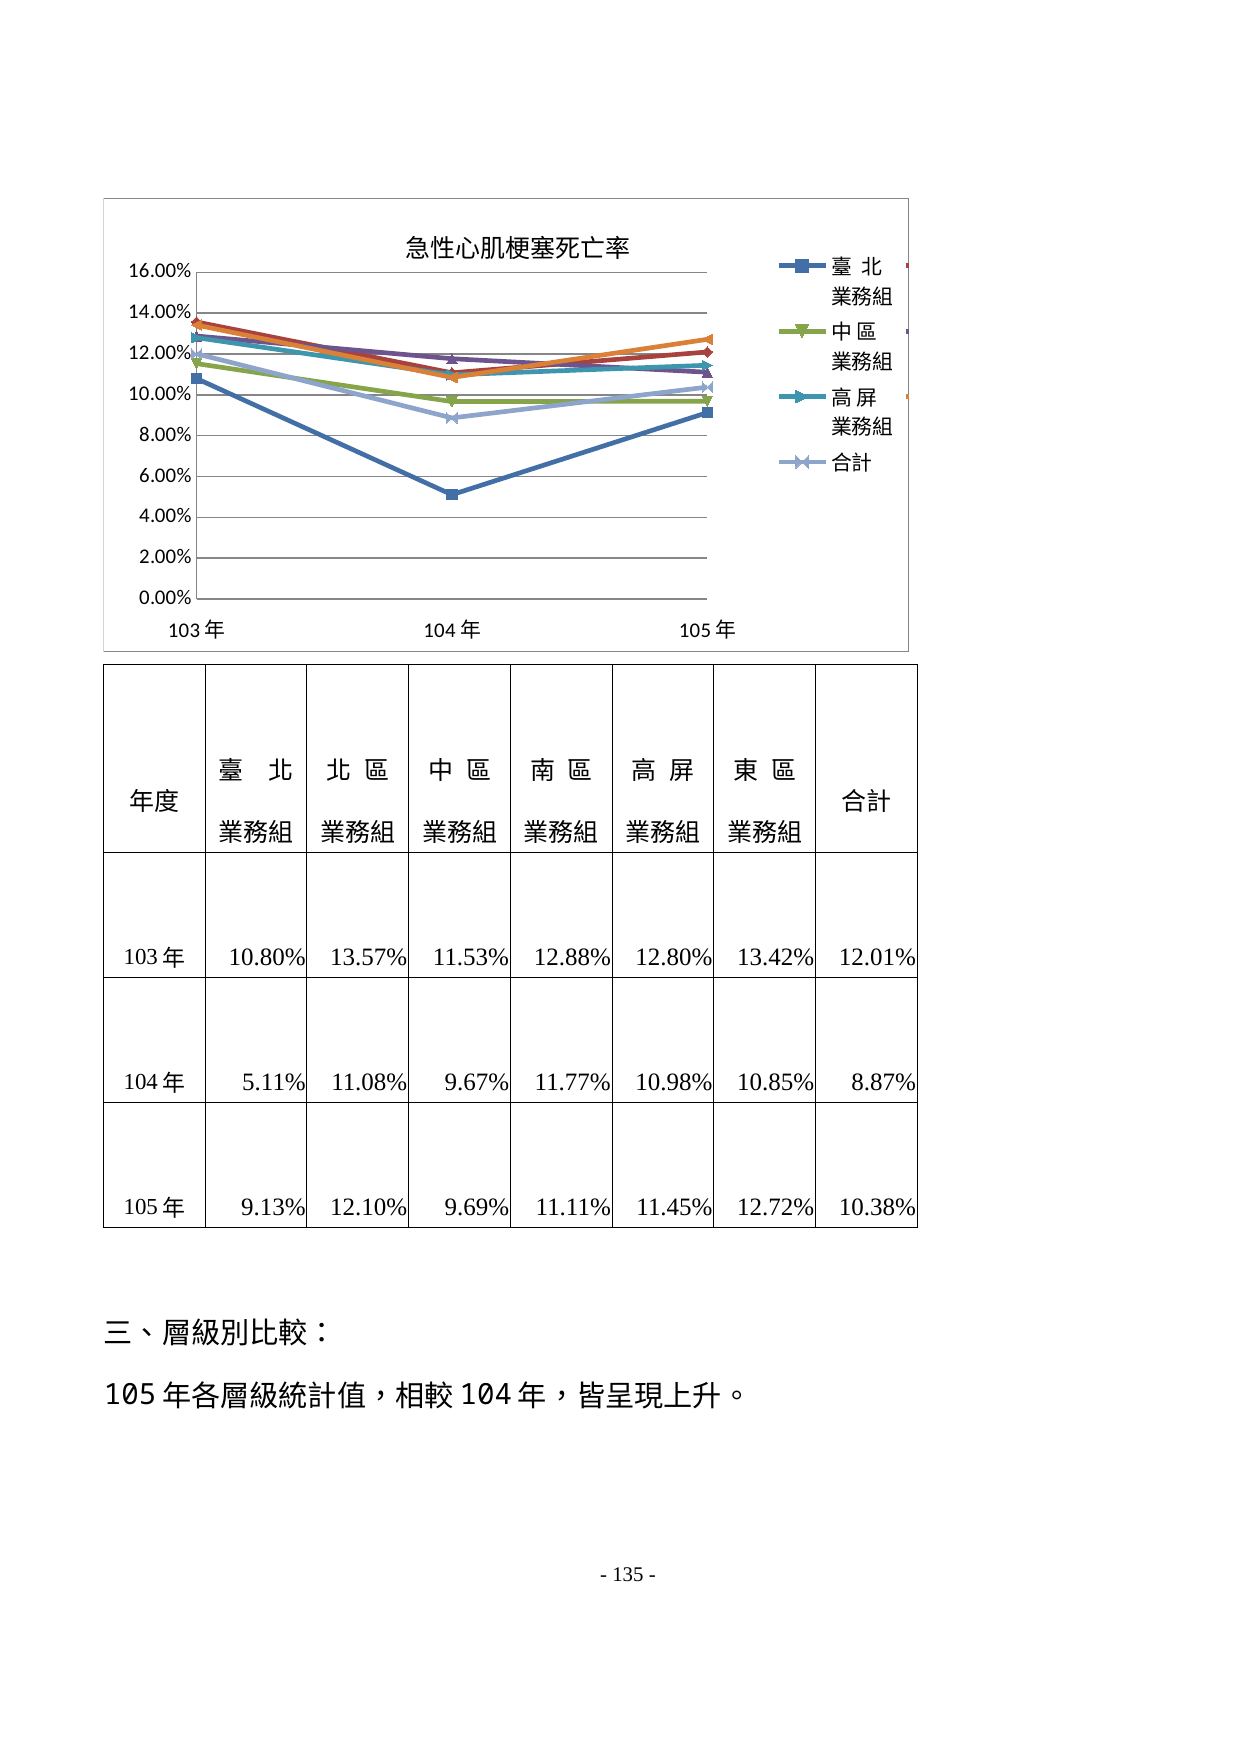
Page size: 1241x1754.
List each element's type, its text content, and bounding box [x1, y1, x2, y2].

table_cell 11.08% [307, 978, 408, 1102]
table_cell 12.10% [307, 1103, 408, 1227]
table_cell 12.80% [613, 853, 713, 977]
table_cell 12.01% [816, 853, 917, 977]
table_cell 9.69% [409, 1103, 510, 1227]
table_header 北 區 業務組 [307, 665, 408, 852]
table_cell 12.72% [714, 1103, 815, 1227]
table_header 中 區 業務組 [409, 665, 510, 852]
table_cell 11.53% [409, 853, 510, 977]
table_cell 13.57% [307, 853, 408, 977]
table_cell 11.11% [511, 1103, 612, 1227]
table_cell 9.13% [206, 1103, 306, 1227]
table_cell 105年 [104, 1103, 205, 1227]
table_cell 8.87% [816, 978, 917, 1102]
table_header 南 區 業務組 [511, 665, 612, 852]
table_cell 5.11% [206, 978, 306, 1102]
text 105年各層級統計值，相較104年，皆呈現上升。 [103, 1352, 1152, 1414]
table_header 年度 [104, 665, 205, 852]
text 三、層級別比較： [103, 1289, 1152, 1352]
table_cell 12.88% [511, 853, 612, 977]
table_cell 104年 [104, 978, 205, 1102]
table_cell 10.80% [206, 853, 306, 977]
table_header 臺 北 業務組 [206, 665, 306, 852]
table_cell 10.98% [613, 978, 713, 1102]
table_cell 11.45% [613, 1103, 713, 1227]
table_header 高 屏 業務組 [613, 665, 713, 852]
table_cell 10.85% [714, 978, 815, 1102]
table_cell 13.42% [714, 853, 815, 977]
table_cell 103年 [104, 853, 205, 977]
table_header 合計 [816, 665, 917, 852]
table_cell 11.77% [511, 978, 612, 1102]
table_cell 10.38% [816, 1103, 917, 1227]
table_header 東 區 業務組 [714, 665, 815, 852]
table_cell 9.67% [409, 978, 510, 1102]
